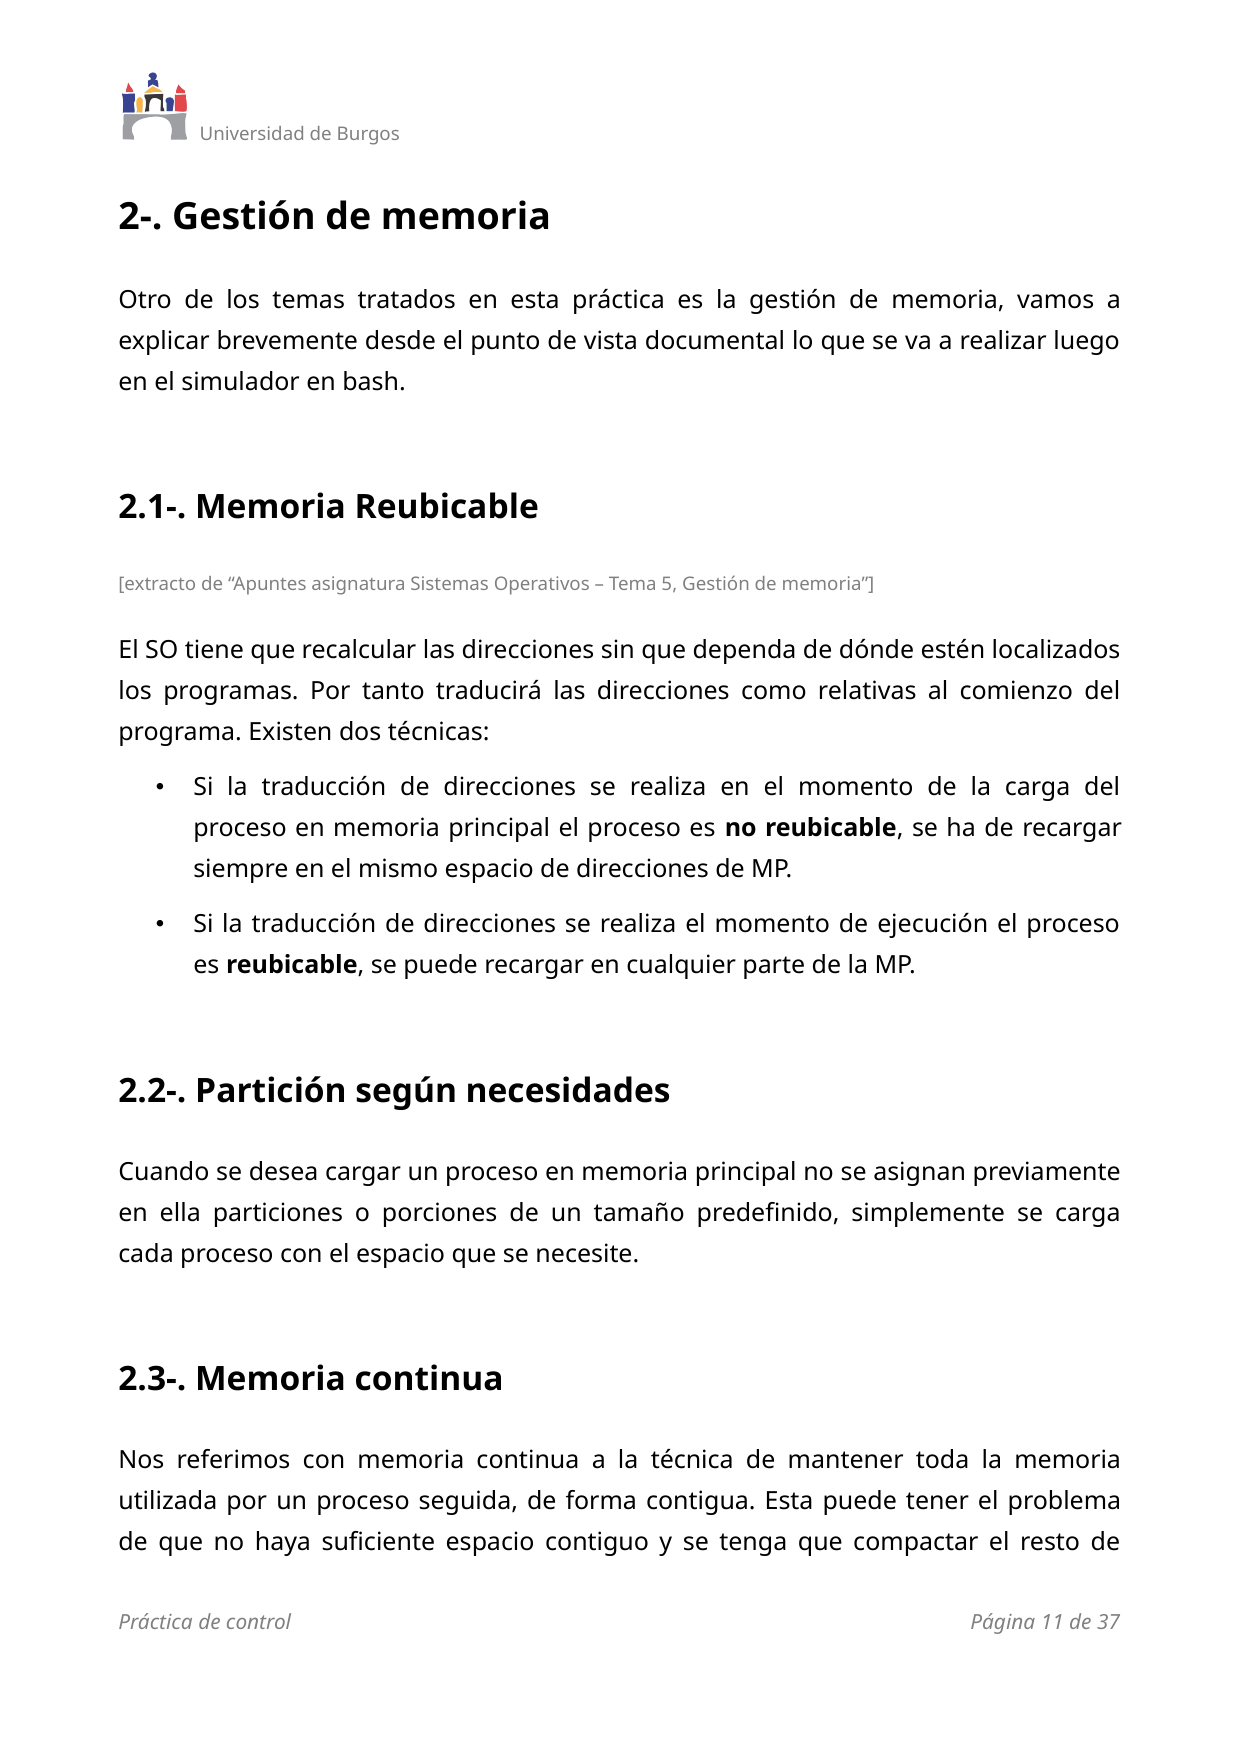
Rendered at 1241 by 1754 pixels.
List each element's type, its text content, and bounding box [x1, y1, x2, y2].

subtitle 2.1-. Memoria Reubicable [118, 483, 1122, 529]
list Si la traducción de direcciones se realiza en el momento de la carga del proceso en memoria principal el proceso es no reubicable, se ha de recargar siempre en el mismo espacio de direcciones de MP. [156, 769, 1122, 884]
text Otro de los temas tratados en esta práctica es la gestión de memoria, vamos a explicar brevemente desde el punto de vista documental lo que se va a realizar luego en el simulador en bash. [118, 282, 1122, 397]
picture [117, 72, 189, 142]
subtitle 2.3-. Memoria continua [118, 1355, 1122, 1401]
text [extracto de “Apuntes asignatura Sistemas Operativos – Tema 5, Gestión de memoria”] [118, 570, 1122, 596]
text Nos referimos con memoria continua a la técnica de mantener toda la memoria utilizada por un proceso seguida, de forma contigua. Esta puede tener el problema de que no haya suficiente espacio contiguo y se tenga que compactar el resto de [118, 1442, 1122, 1558]
subtitle 2.2-. Partición según necesidades [118, 1066, 1122, 1112]
subtitle 2-. Gestión de memoria [118, 189, 1122, 240]
text El SO tiene que recalcular las direcciones sin que dependa de dónde estén localizados los programas. Por tanto traducirá las direcciones como relativas al comienzo del programa. Existen dos técnicas: [118, 632, 1122, 747]
list Si la traducción de direcciones se realiza el momento de ejecución el proceso es reubicable, se puede recargar en cualquier parte de la MP. [156, 906, 1122, 981]
text Cuando se desea cargar un proceso en memoria principal no se asignan previamente en ella particiones o porciones de un tamaño predefinido, simplemente se carga cada proceso con el espacio que se necesite. [118, 1153, 1122, 1269]
